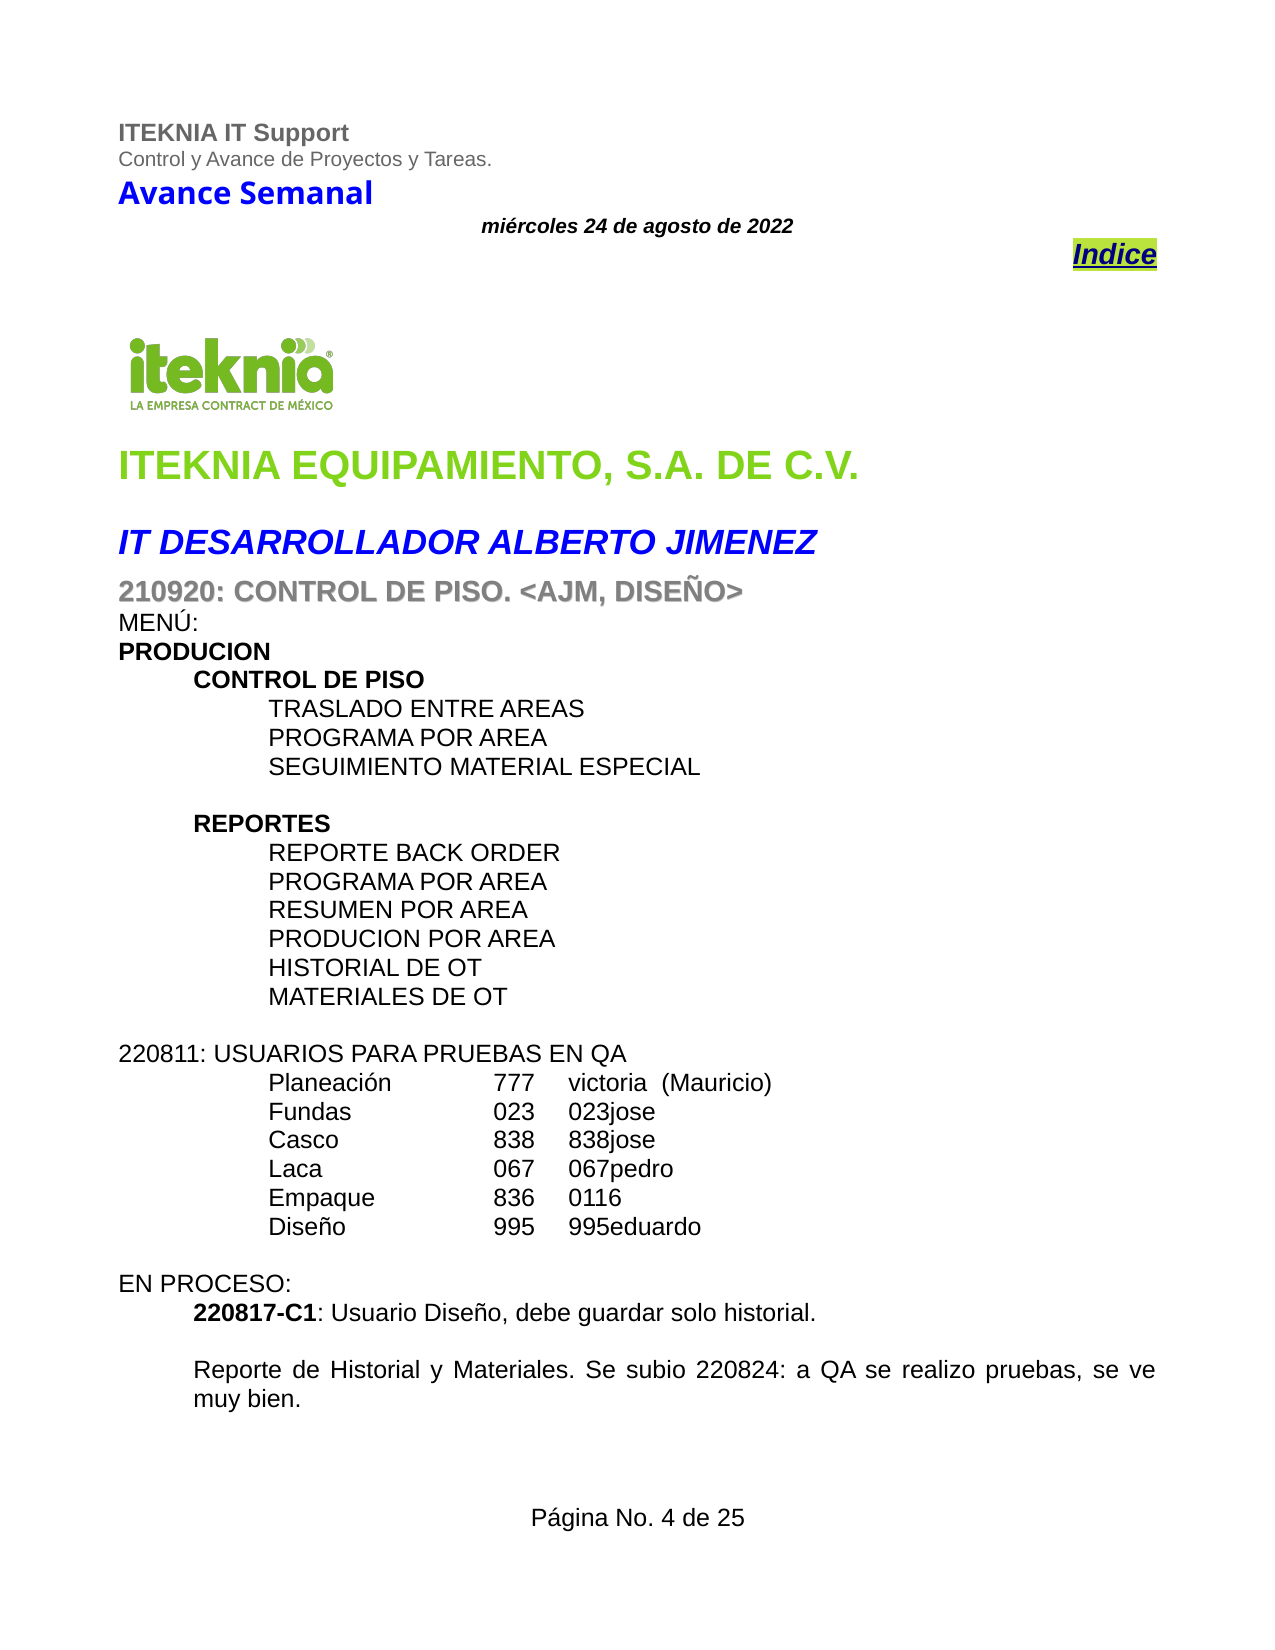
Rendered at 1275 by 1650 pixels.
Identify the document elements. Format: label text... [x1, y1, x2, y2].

text PROGRAMA POR AREA [118, 723, 1157, 752]
text Laca 067 067pedro [193, 1154, 1157, 1183]
text HISTORIAL DE OT [118, 953, 1157, 982]
text RESUMEN POR AREA [118, 895, 1157, 924]
subtitle IT DESARROLLADOR ALBERTO JIMENEZ [118, 522, 1157, 562]
text Empaque 836 0116 [193, 1183, 1157, 1212]
text MATERIALES DE OT [118, 982, 1157, 1010]
text REPORTES [118, 809, 1157, 838]
text Casco 838 838jose [193, 1125, 1157, 1154]
text Fundas 023 023jose [193, 1097, 1157, 1125]
text 220811: USUARIOS PARA PRUEBAS EN QA [118, 1039, 1157, 1068]
text MENÚ: [118, 608, 1157, 637]
text REPORTE BACK ORDER [118, 838, 1157, 867]
text Planeación 777 victoria (Mauricio) [193, 1068, 1157, 1097]
text CONTROL DE PISO [118, 665, 1157, 694]
picture [119, 317, 344, 430]
text PRODUCION POR AREA [118, 924, 1157, 953]
text PRODUCION [118, 637, 1157, 665]
text EN PROCESO: [118, 1269, 1157, 1298]
text TRASLADO ENTRE AREAS [118, 694, 1157, 723]
text SEGUIMIENTO MATERIAL ESPECIAL [118, 752, 1157, 780]
text Reporte de Historial y Materiales. Se subio 220824: a QA se realizo pruebas, se ve muy bien. [193, 1355, 1157, 1413]
subtitle 210920: CONTROL DE PISO. <AJM, DISEÑO> [118, 574, 1157, 608]
text PROGRAMA POR AREA [118, 867, 1157, 895]
text Diseño 995 995eduardo [193, 1212, 1157, 1240]
text 220817-C1: Usuario Diseño, debe guardar solo historial. [193, 1298, 1157, 1327]
subtitle ITEKNIA EQUIPAMIENTO, S.A. DE C.V. [118, 441, 1157, 488]
